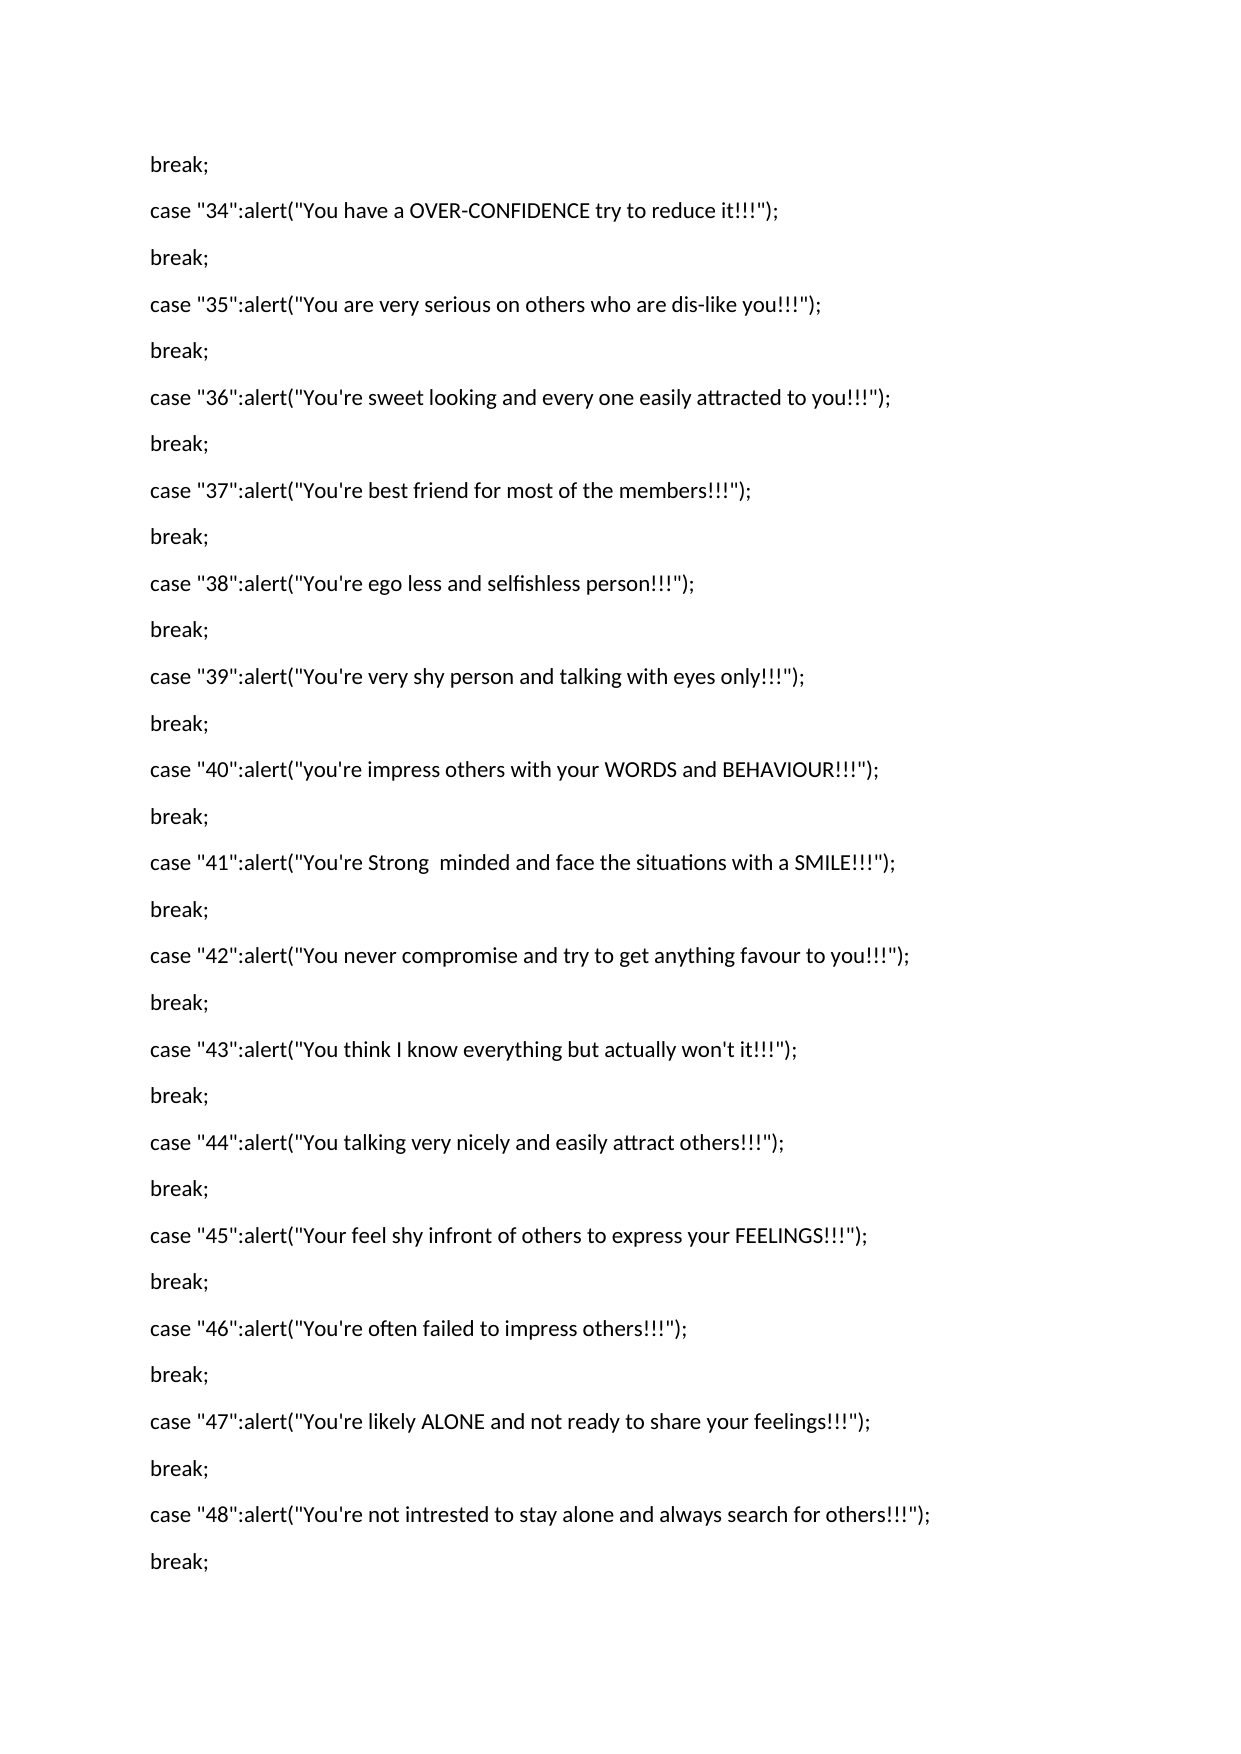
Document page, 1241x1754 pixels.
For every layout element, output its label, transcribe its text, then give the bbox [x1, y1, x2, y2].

text case "37":alert("You're best friend for most of the members!!!"); [150, 476, 1090, 504]
text break; [150, 1267, 1090, 1296]
text case "42":alert("You never compromise and try to get anything favour to you!!!"); [150, 942, 1090, 969]
text break; [150, 150, 1090, 178]
text break; [150, 709, 1090, 737]
text break; [150, 336, 1090, 364]
text break; [150, 1174, 1090, 1202]
text case "39":alert("You're very shy person and talking with eyes only!!!"); [150, 662, 1090, 690]
text case "38":alert("You're ego less and selfishless person!!!"); [150, 569, 1090, 597]
text case "45":alert("Your feel shy infront of others to express your FEELINGS!!!"); [150, 1221, 1090, 1249]
text case "44":alert("You talking very nicely and easily attract others!!!"); [150, 1128, 1090, 1156]
text break; [150, 243, 1090, 271]
text case "43":alert("You think I know everything but actually won't it!!!"); [150, 1035, 1090, 1063]
text case "48":alert("You're not intrested to stay alone and always search for others!!!"); [150, 1500, 1090, 1528]
text case "46":alert("You're often failed to impress others!!!"); [150, 1314, 1090, 1342]
text case "36":alert("You're sweet looking and every one easily attracted to you!!!"); [150, 383, 1090, 411]
text break; [150, 522, 1090, 551]
text break; [150, 1361, 1090, 1389]
text break; [150, 802, 1090, 830]
text case "41":alert("You're Strong minded and face the situations with a SMILE!!!"); [150, 848, 1090, 876]
text break; [150, 988, 1090, 1016]
text case "35":alert("You are very serious on others who are dis-like you!!!"); [150, 290, 1090, 318]
text case "40":alert("you're impress others with your WORDS and BEHAVIOUR!!!"); [150, 755, 1090, 783]
text break; [150, 616, 1090, 644]
text break; [150, 1081, 1090, 1109]
text case "34":alert("You have a OVER-CONFIDENCE try to reduce it!!!"); [150, 197, 1090, 224]
text break; [150, 895, 1090, 923]
text break; [150, 429, 1090, 457]
text case "47":alert("You're likely ALONE and not ready to share your feelings!!!"); [150, 1407, 1090, 1435]
text break; [150, 1454, 1090, 1482]
text break; [150, 1547, 1090, 1575]
